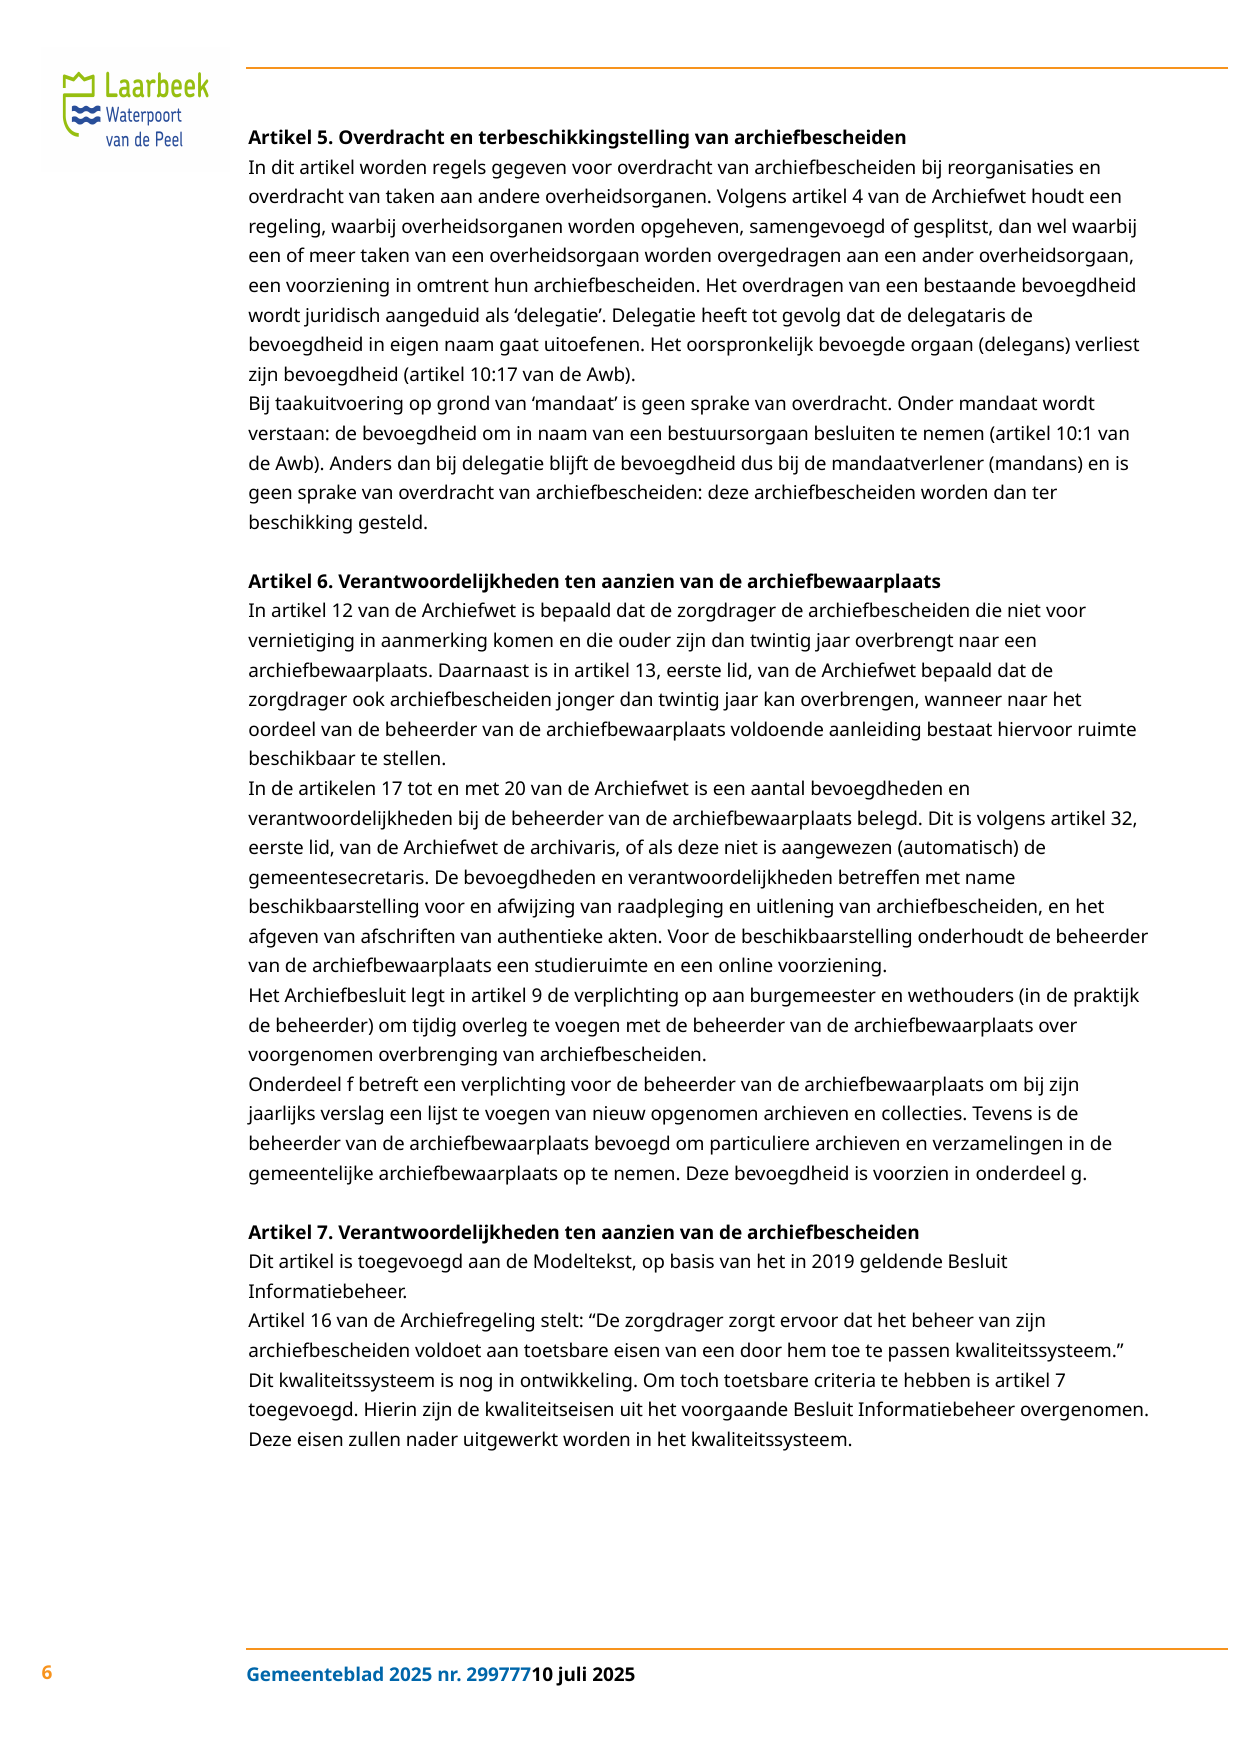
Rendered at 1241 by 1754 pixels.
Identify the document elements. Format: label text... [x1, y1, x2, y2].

text Onderdeel f betreft een verplichting voor de beheerder van de archiefbewaarplaats om bij zijn jaarlijks verslag een lijst te voegen van nieuw opgenomen archieven en collecties. Tevens is de beheerder van de archiefbewaarplaats bevoegd om particuliere archieven en verzamelingen in de gemeentelijke archiefbewaarplaats op te nemen. Deze bevoegdheid is voorzien in onderdeel g. [248, 1071, 1152, 1186]
text Artikel 16 van de Archiefregeling stelt: “De zorgdrager zorgt ervoor dat het beheer van zijn archiefbescheiden voldoet aan toetsbare eisen van een door hem toe te passen kwaliteitssysteem.” [248, 1308, 1152, 1363]
text Artikel 5. Overdracht en terbeschikkingstelling van archiefbescheiden [248, 124, 1152, 150]
text In artikel 12 van de Archiefwet is bepaald dat de zorgdrager de archiefbescheiden die niet voor vernietiging in aanmerking komen en die ouder zijn dan twintig jaar overbrengt naar een archiefbewaarplaats. Daarnaast is in artikel 13, eerste lid, van de Archiefwet bepaald dat de zorgdrager ook archiefbescheiden jonger dan twintig jaar kan overbrengen, wanneer naar het oordeel van de beheerder van de archiefbewaarplaats voldoende aanleiding bestaat hiervoor ruimte beschikbaar te stellen. [248, 598, 1152, 771]
text In de artikelen 17 tot en met 20 van de Archiefwet is een aantal bevoegdheden en verantwoordelijkheden bij de beheerder van de archiefbewaarplaats belegd. Dit is volgens artikel 32, eerste lid, van de Archiefwet de archivaris, of als deze niet is aangewezen (automatisch) de gemeentesecretaris. De bevoegdheden en verantwoordelijkheden betreffen met name beschikbaarstelling voor en afwijzing van raadpleging en uitlening van archiefbescheiden, en het afgeven van afschriften van authentieke akten. Voor de beschikbaarstelling onderhoudt de beheerder van de archiefbewaarplaats een studieruimte en een online voorziening. [248, 775, 1152, 978]
text Artikel 6. Verantwoordelijkheden ten aanzien van de archiefbewaarplaats [248, 568, 1152, 594]
picture [41, 47, 231, 172]
text Het Archiefbesluit legt in artikel 9 de verplichting op aan burgemeester en wethouders (in de praktijk de beheerder) om tijdig overleg te voegen met de beheerder van de archiefbewaarplaats over voorgenomen overbrenging van archiefbescheiden. [248, 982, 1152, 1067]
text In dit artikel worden regels gegeven voor overdracht van archiefbescheiden bij reorganisaties en overdracht van taken aan andere overheidsorganen. Volgens artikel 4 van de Archiefwet houdt een regeling, waarbij overheidsorganen worden opgeheven, samengevoegd of gesplitst, dan wel waarbij een of meer taken van een overheidsorgaan worden overgedragen aan een ander overheidsorgaan, een voorziening in omtrent hun archiefbescheiden. Het overdragen van een bestaande bevoegdheid wordt juridisch aangeduid als ‘delegatie’. Delegatie heeft tot gevolg dat de delegataris de bevoegdheid in eigen naam gaat uitoefenen. Het oorspronkelijk bevoegde orgaan (delegans) verliest zijn bevoegdheid (artikel 10:17 van de Awb). [248, 154, 1152, 387]
text Dit artikel is toegevoegd aan de Modeltekst, op basis van het in 2019 geldende Besluit Informatiebeheer. [248, 1248, 1152, 1304]
text Dit kwaliteitssysteem is nog in ontwikkeling. Om toch toetsbare criteria te hebben is artikel 7 toegevoegd. Hierin zijn de kwaliteitseisen uit het voorgaande Besluit Informatiebeheer overgenomen. Deze eisen zullen nader uitgewerkt worden in het kwaliteitssysteem. [248, 1367, 1152, 1452]
text Bij taakuitvoering op grond van ‘mandaat’ is geen sprake van overdracht. Onder mandaat wordt verstaan: de bevoegdheid om in naam van een bestuursorgaan besluiten te nemen (artikel 10:1 van de Awb). Anders dan bij delegatie blijft de bevoegdheid dus bij de mandaatverlener (mandans) en is geen sprake van overdracht van archiefbescheiden: deze archiefbescheiden worden dan ter beschikking gesteld. [248, 391, 1152, 535]
text Artikel 7. Verantwoordelijkheden ten aanzien van de archiefbescheiden [248, 1219, 1152, 1245]
